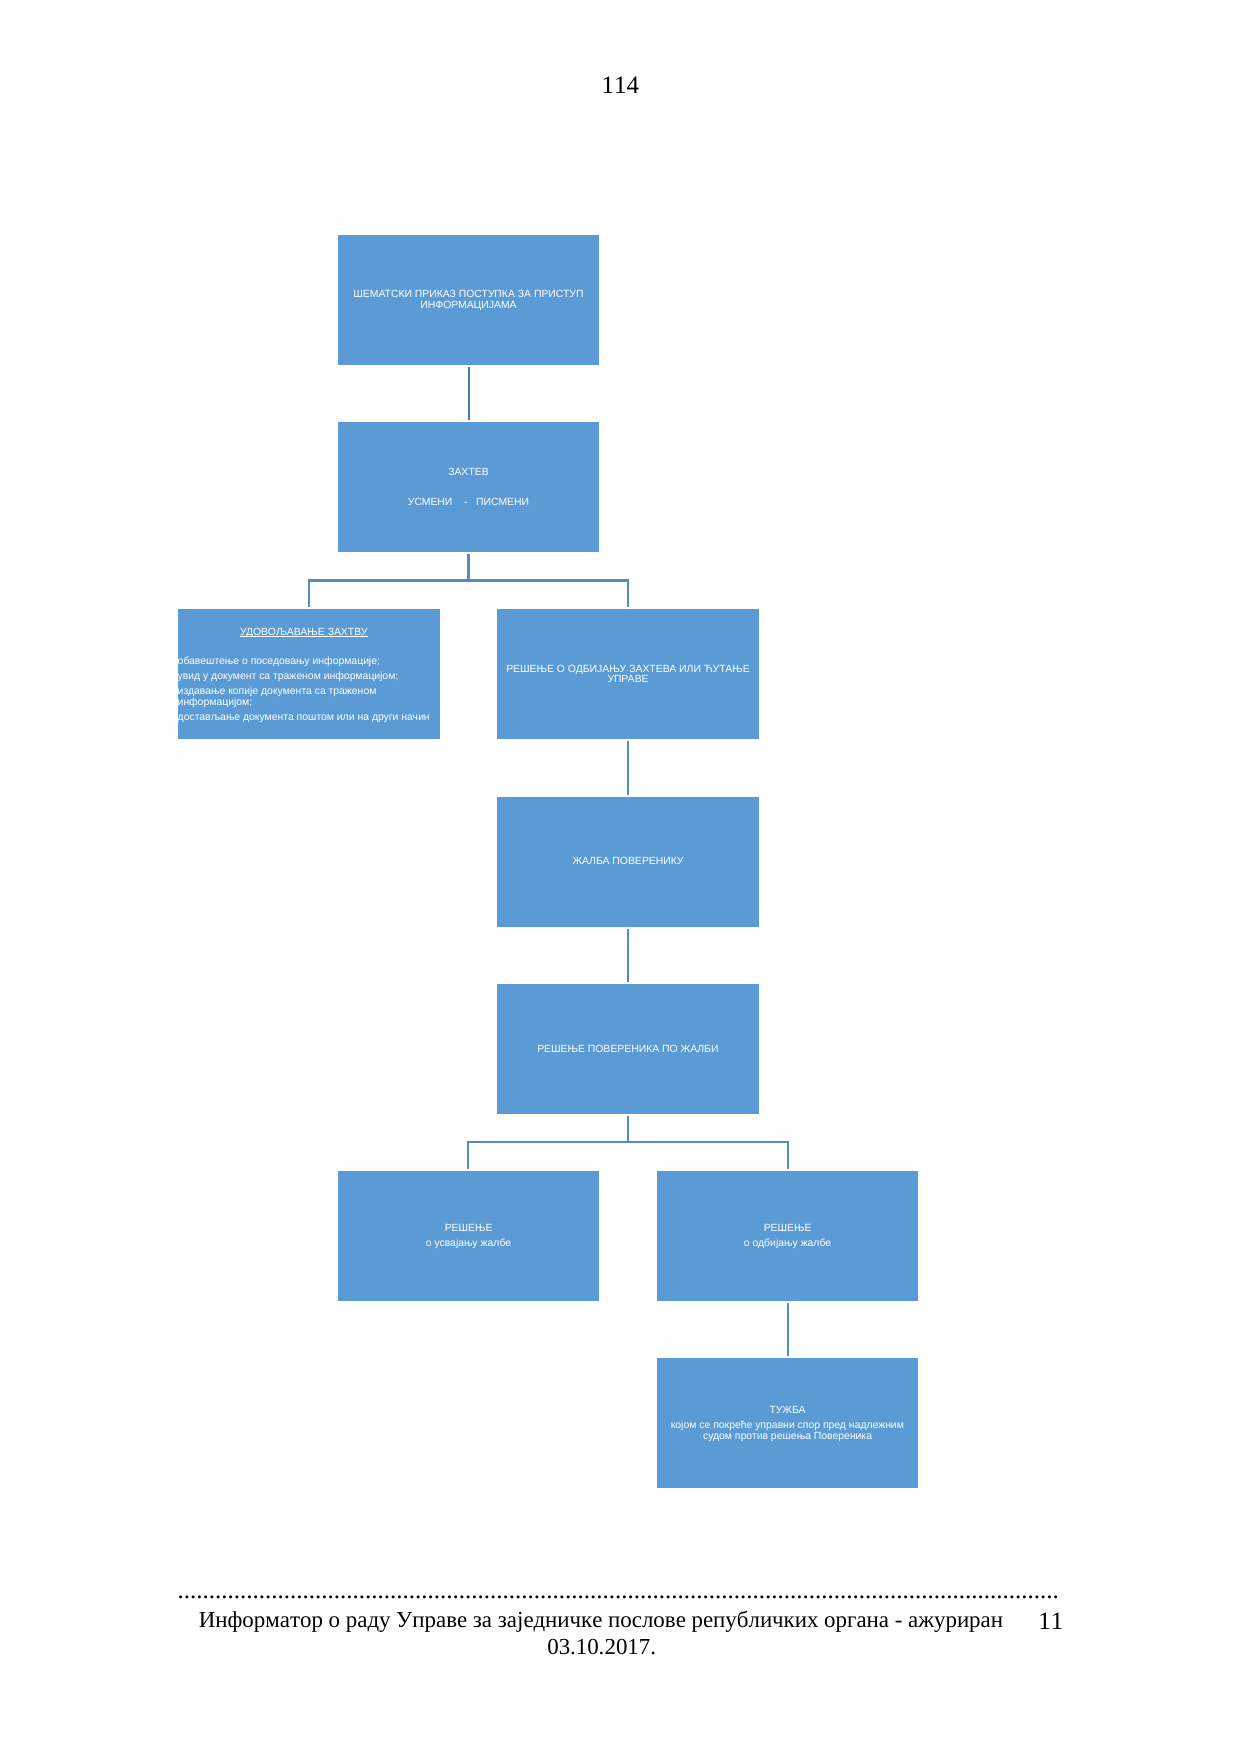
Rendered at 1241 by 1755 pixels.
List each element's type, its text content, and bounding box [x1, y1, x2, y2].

text ............................................................................................................................................. [177, 1576, 1063, 1604]
